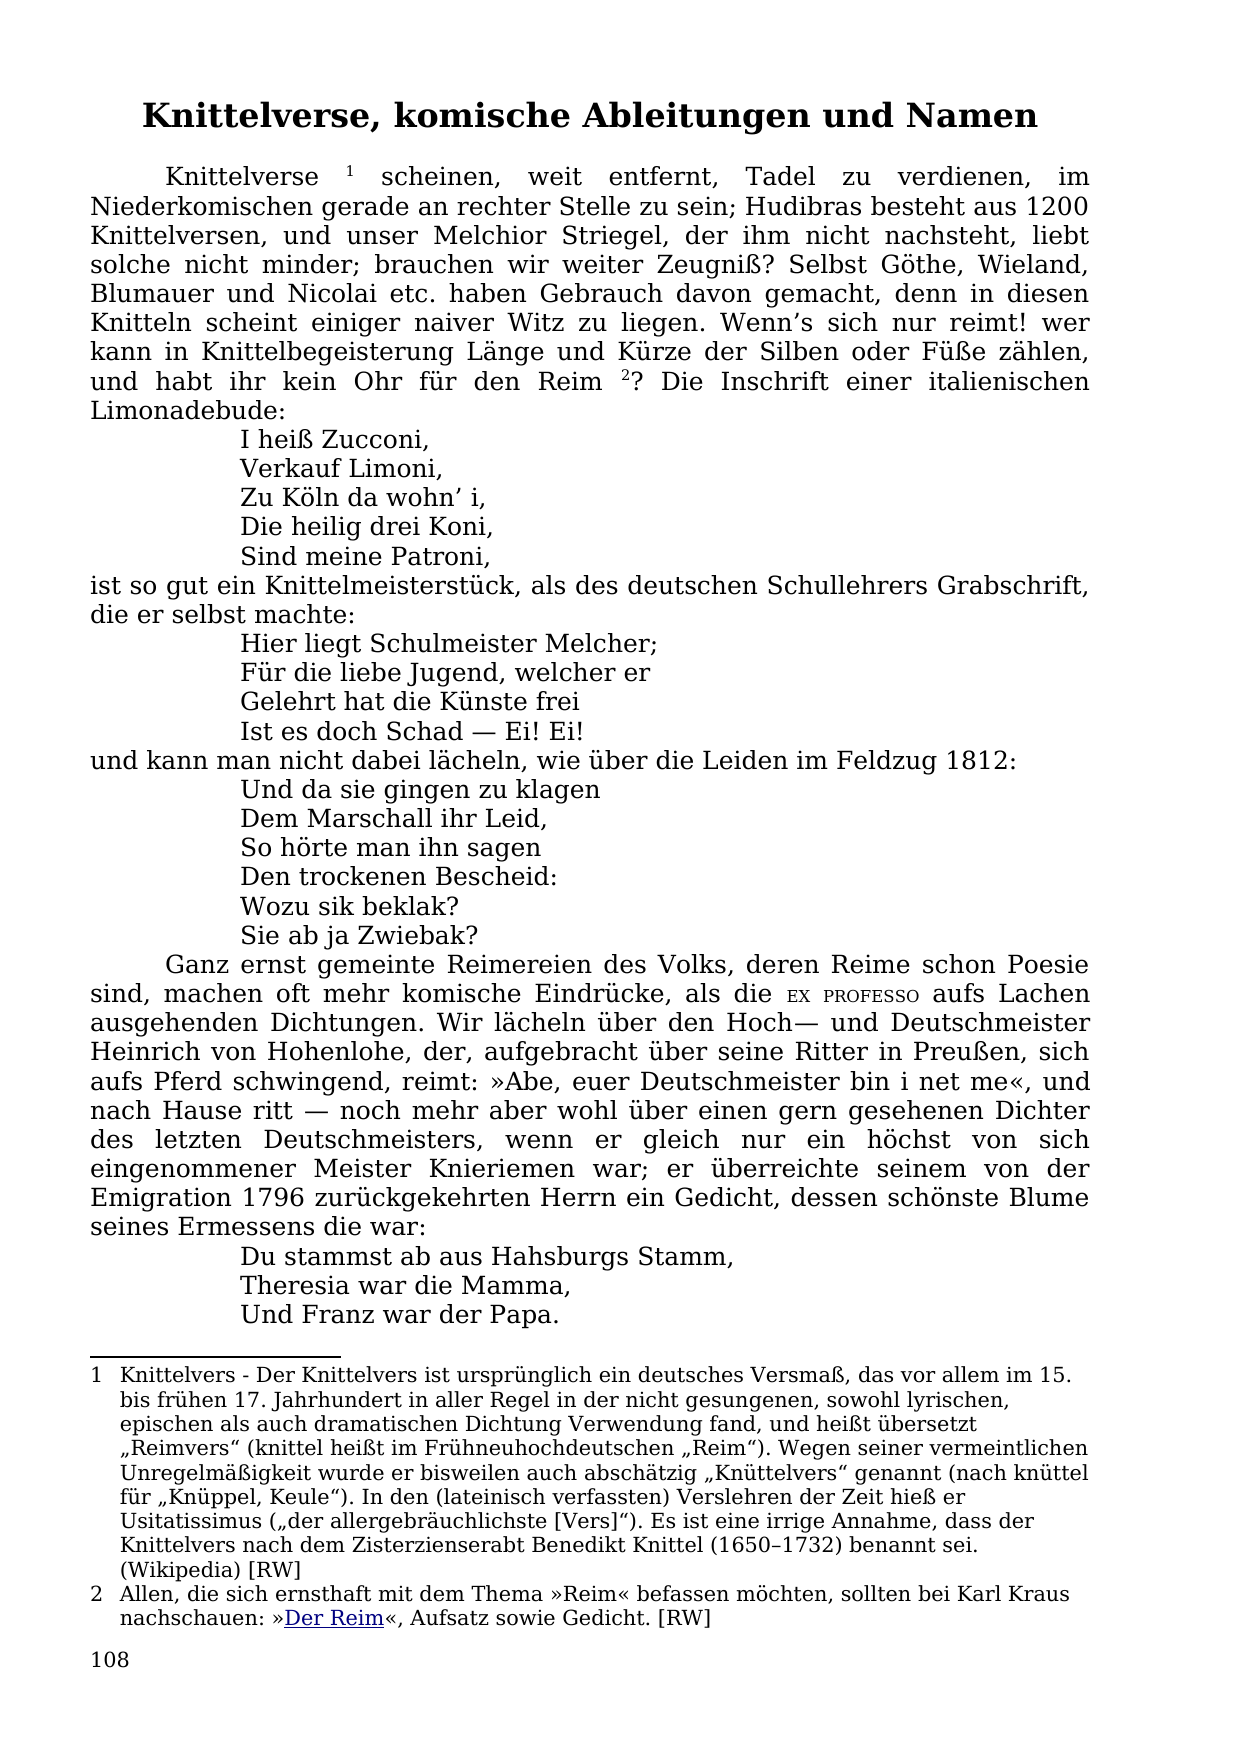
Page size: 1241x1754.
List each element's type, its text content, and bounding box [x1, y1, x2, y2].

text Und Franz war der Papa. [240, 1300, 1091, 1329]
text So hörte man ihn sagen [240, 833, 1091, 862]
text Wozu sik beklak? [240, 892, 1091, 921]
text Für die liebe Jugend, welcher er [240, 658, 1091, 687]
text und kann man nicht dabei lächeln, wie über die Leiden im Feldzug 1812: [90, 746, 1091, 775]
text Verkauf Limoni, [240, 454, 1091, 483]
text Ganz ernst gemeinte Reimereien des Volks, deren Reime schon Poesie sind, machen oft mehr komische Eindrücke, als die ex professo aufs Lachen ausgehenden Dichtungen. Wir lächeln über den Hoch— und Deutschmeister Heinrich von Hohenlohe, der, aufgebracht über seine Ritter in Preußen, sich aufs Pferd schwingend, reimt: »Abe, euer Deutschmeister bin i net me«, und nach Hause ritt — noch mehr aber wohl über einen gern gesehenen Dichter des letzten Deutschmeisters, wenn er gleich nur ein höchst von sich eingenommener Meister Knieriemen war; er überreichte seinem von der Emigration 1796 zurückgekehrten Herrn ein Gedicht, dessen schönste Blume seines Ermessens die war: [90, 950, 1091, 1242]
text Theresia war die Mamma, [240, 1271, 1091, 1300]
text Knittelvers - Der Knittelvers ist ursprünglich ein deutsches Versmaß, das vor allem im 15. bis frühen 17. Jahrhundert in aller Regel in der nicht gesungenen, sowohl lyrischen, epischen als auch dramatischen Dichtung Verwendung fand, und heißt übersetzt „Reimvers“ (knittel heißt im Frühneuhochdeutschen „Reim“). Wegen seiner vermeintlichen Unregelmäßigkeit wurde er bisweilen auch abschätzig „Knüttelvers“ genannt (nach knüttel für „Knüppel, Keule“). In den (lateinisch verfassten) Verslehren der Zeit hieß er Usitatissimus („der allergebräuchlichste [Vers]“). Es ist eine irrige Annahme, dass der Knittelvers nach dem Zisterzienserabt Benedikt Knittel (1650–1732) benannt sei. (Wikipedia) [RW] [90, 1363, 1091, 1582]
text Sind meine Patroni, [240, 542, 1091, 571]
text Knittelverse scheinen, weit entfernt, Tadel zu verdienen, im Niederkomischen gerade an rechter Stelle zu sein; Hudibras besteht aus 1200 Knittelversen, und unser Melchior Striegel, der ihm nicht nachsteht, liebt solche nicht minder; brauchen wir weiter Zeugniß? Selbst Göthe, Wieland, Blumauer und Nicolai etc. haben Gebrauch davon gemacht, denn in diesen Knitteln scheint einiger naiver Witz zu liegen. Wenn’s sich nur reimt! wer kann in Knittelbegeisterung Länge und Kürze der Silben oder Füße zählen, und habt ihr kein Ohr für den Reim ? Die Inschrift einer italienischen Limonadebude: [90, 135, 1091, 425]
text Allen, die sich ernsthaft mit dem Thema »Reim« befassen möchten, sollten bei Karl Kraus nachschauen: »Der Reim«, Aufsatz sowie Gedicht. [RW] [90, 1582, 1091, 1631]
text ist so gut ein Knittelmeisterstück, als des deutschen Schullehrers Grabschrift, die er selbst machte: [90, 571, 1091, 629]
text I heiß Zucconi, [240, 425, 1091, 454]
text Ist es doch Schad — Ei! Ei! [240, 717, 1091, 746]
text Sie ab ja Zwiebak? [240, 921, 1091, 950]
text Dem Marschall ihr Leid, [240, 804, 1091, 833]
text Du stammst ab aus Hahsburgs Stamm, [240, 1242, 1091, 1271]
text Den trockenen Bescheid: [240, 862, 1091, 892]
text Gelehrt hat die Künste frei [240, 687, 1091, 717]
text Die heilig drei Koni, [240, 512, 1091, 542]
text Knittelverse, komische Ableitungen und Namen [90, 75, 1091, 135]
text Und da sie gingen zu klagen [240, 775, 1091, 804]
text Zu Köln da wohn’ i, [240, 483, 1091, 512]
text Hier liegt Schulmeister Melcher; [240, 629, 1091, 658]
